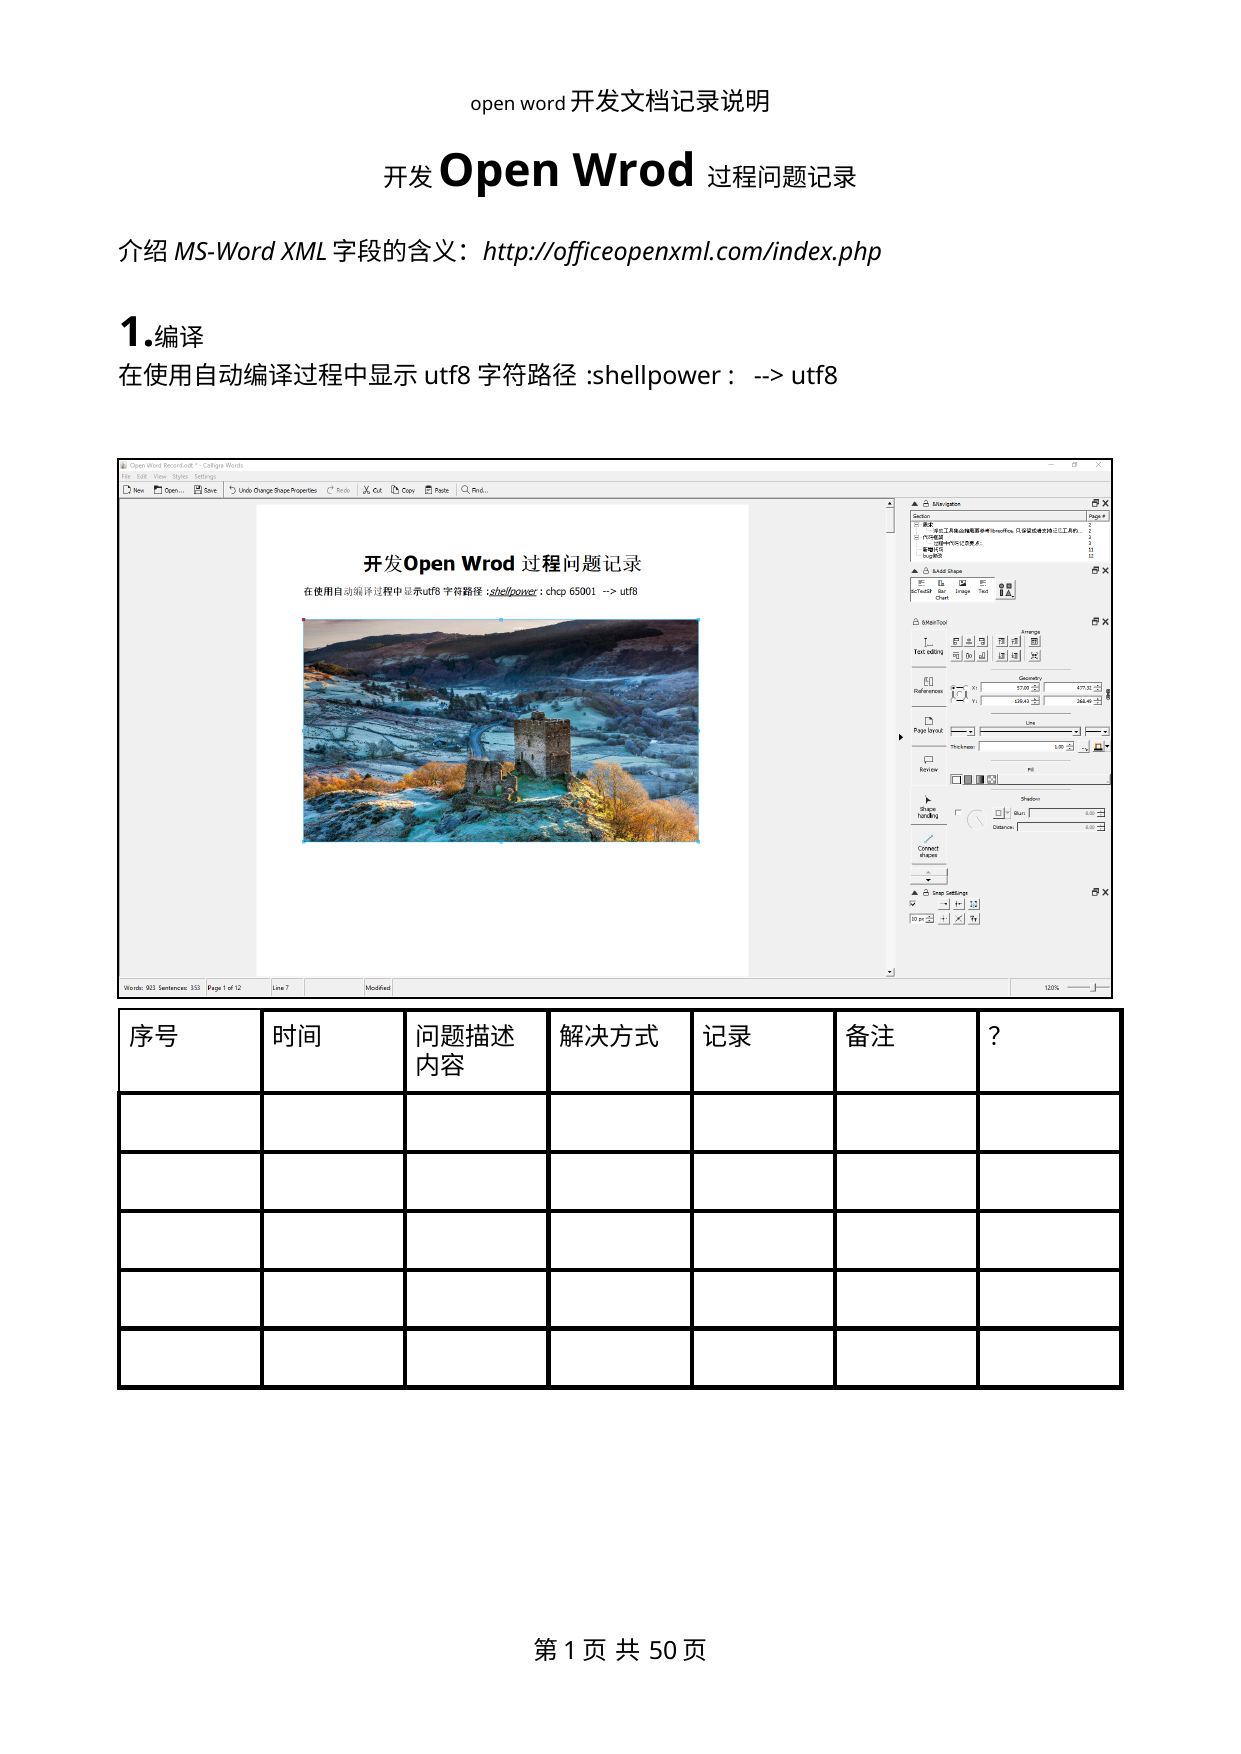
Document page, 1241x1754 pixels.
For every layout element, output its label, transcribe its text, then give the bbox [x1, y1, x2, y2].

table_cell [551, 1272, 690, 1326]
table_cell [407, 1272, 546, 1326]
table_cell [837, 1331, 976, 1385]
table_cell [551, 1331, 690, 1385]
table_cell [264, 1331, 403, 1385]
table_cell [837, 1272, 976, 1326]
table_cell [407, 1154, 546, 1208]
table_cell [980, 1272, 1119, 1326]
table_cell [694, 1095, 833, 1149]
table_cell [551, 1095, 690, 1149]
table_header 时间 [264, 1012, 403, 1091]
table_cell [264, 1095, 403, 1149]
table_cell [407, 1331, 546, 1385]
table_cell [121, 1331, 260, 1385]
table_cell [980, 1095, 1119, 1149]
table_header ？ [980, 1012, 1119, 1091]
table_cell [694, 1154, 833, 1208]
table_cell [407, 1095, 546, 1149]
table_cell [551, 1213, 690, 1267]
table_cell [980, 1213, 1119, 1267]
table_cell [694, 1272, 833, 1326]
table_cell [121, 1272, 260, 1326]
text 在使用自动编译过程中显示utf8 字符路径 :shellpower : --> utf8 [119, 358, 1121, 392]
picture [119, 460, 1111, 997]
table_cell [551, 1154, 690, 1208]
table_header 问题描述内容 [407, 1012, 546, 1091]
table_cell [837, 1095, 976, 1149]
table_cell [980, 1331, 1119, 1385]
table_cell [264, 1213, 403, 1267]
text 介绍MS-Word XML字段的含义：http://officeopenxml.com/index.php [119, 234, 1121, 268]
table_cell [694, 1331, 833, 1385]
title 开发Open Wrod 过程问题记录 [119, 137, 1121, 200]
table_header 序号 [120, 1010, 260, 1091]
table_cell [264, 1272, 403, 1326]
table_cell [694, 1213, 833, 1267]
table_cell [264, 1154, 403, 1208]
table_header 备注 [837, 1012, 976, 1091]
subtitle 编译 [119, 302, 1121, 358]
table_cell [980, 1154, 1119, 1208]
table_cell [121, 1154, 260, 1208]
table_cell [121, 1095, 260, 1149]
table_header 记录 [694, 1012, 833, 1091]
table_header 解决方式 [551, 1012, 690, 1091]
table_cell [837, 1154, 976, 1208]
table_cell [121, 1213, 260, 1267]
table_cell [407, 1213, 546, 1267]
table_cell [837, 1213, 976, 1267]
